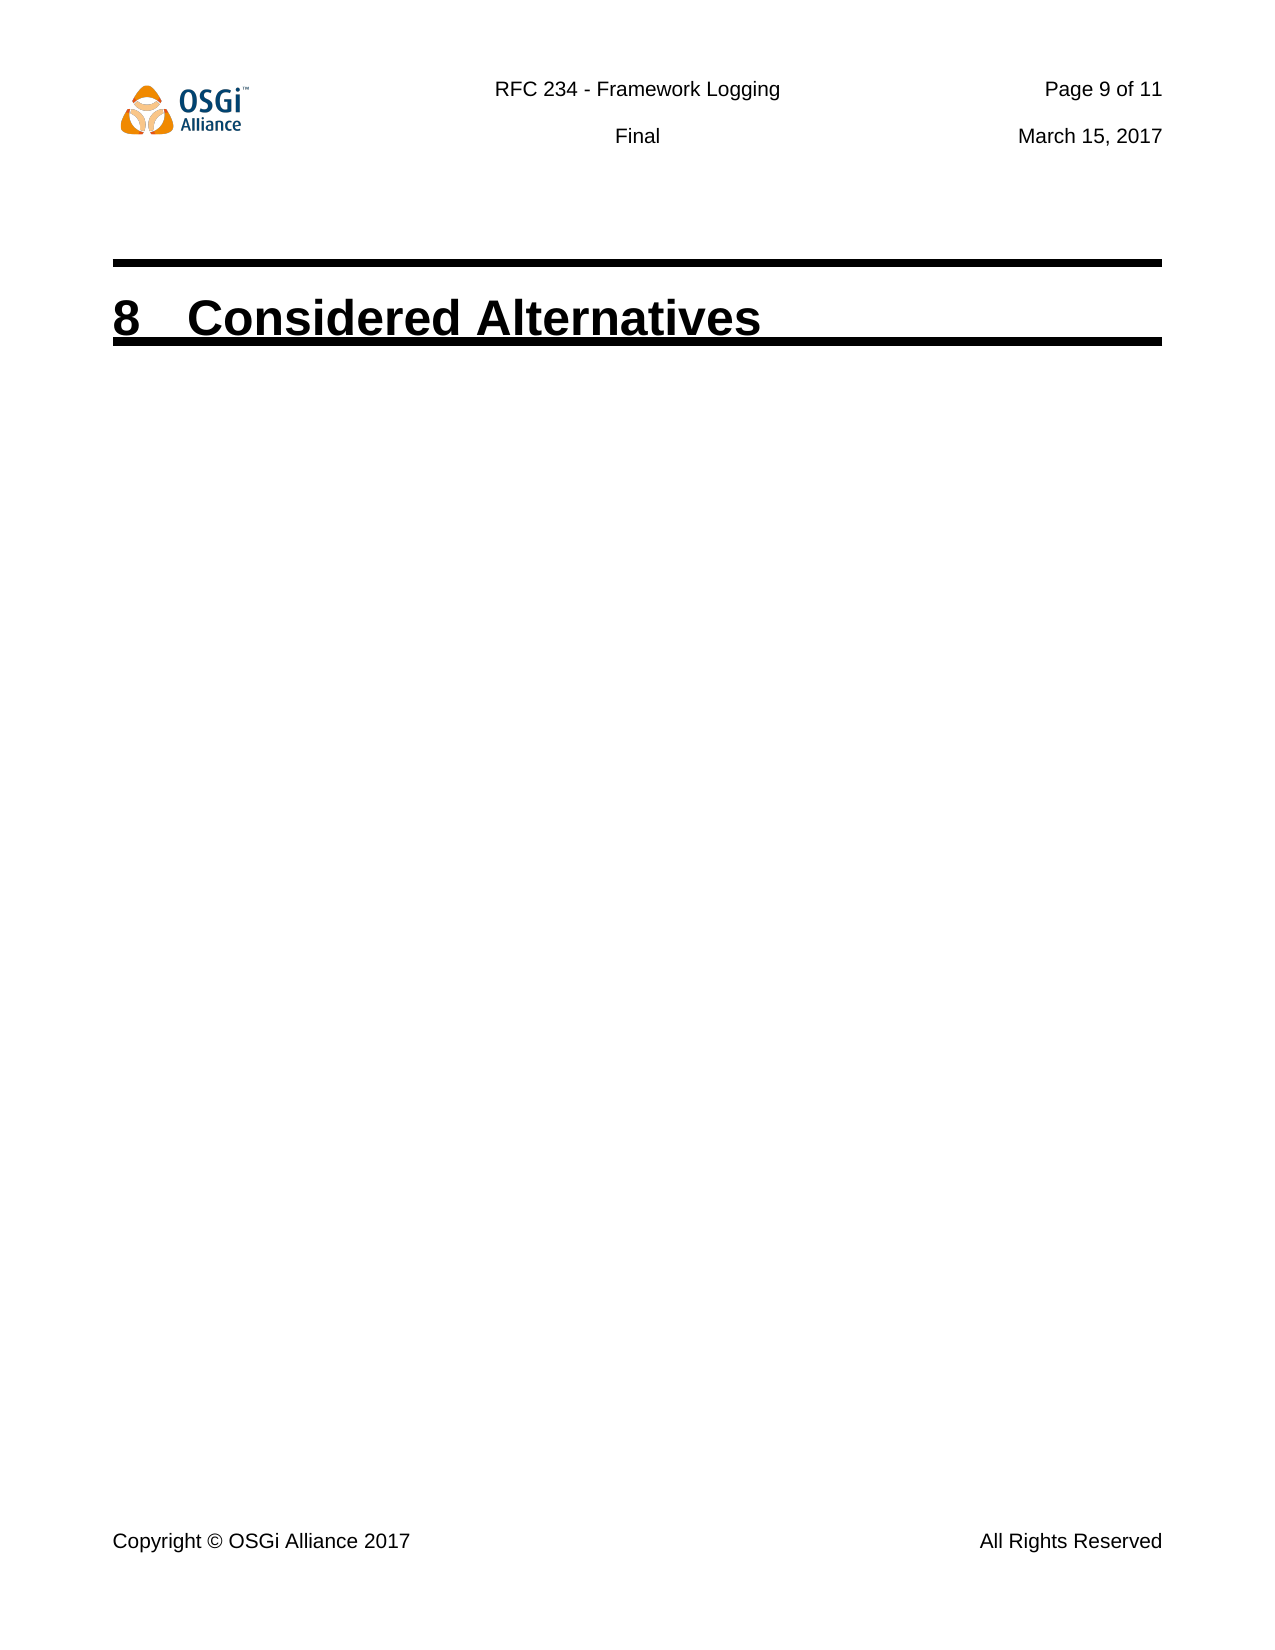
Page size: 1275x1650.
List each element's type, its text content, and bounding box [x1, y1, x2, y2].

picture [113, 78, 257, 142]
subtitle Considered Alternatives [112, 260, 1162, 346]
